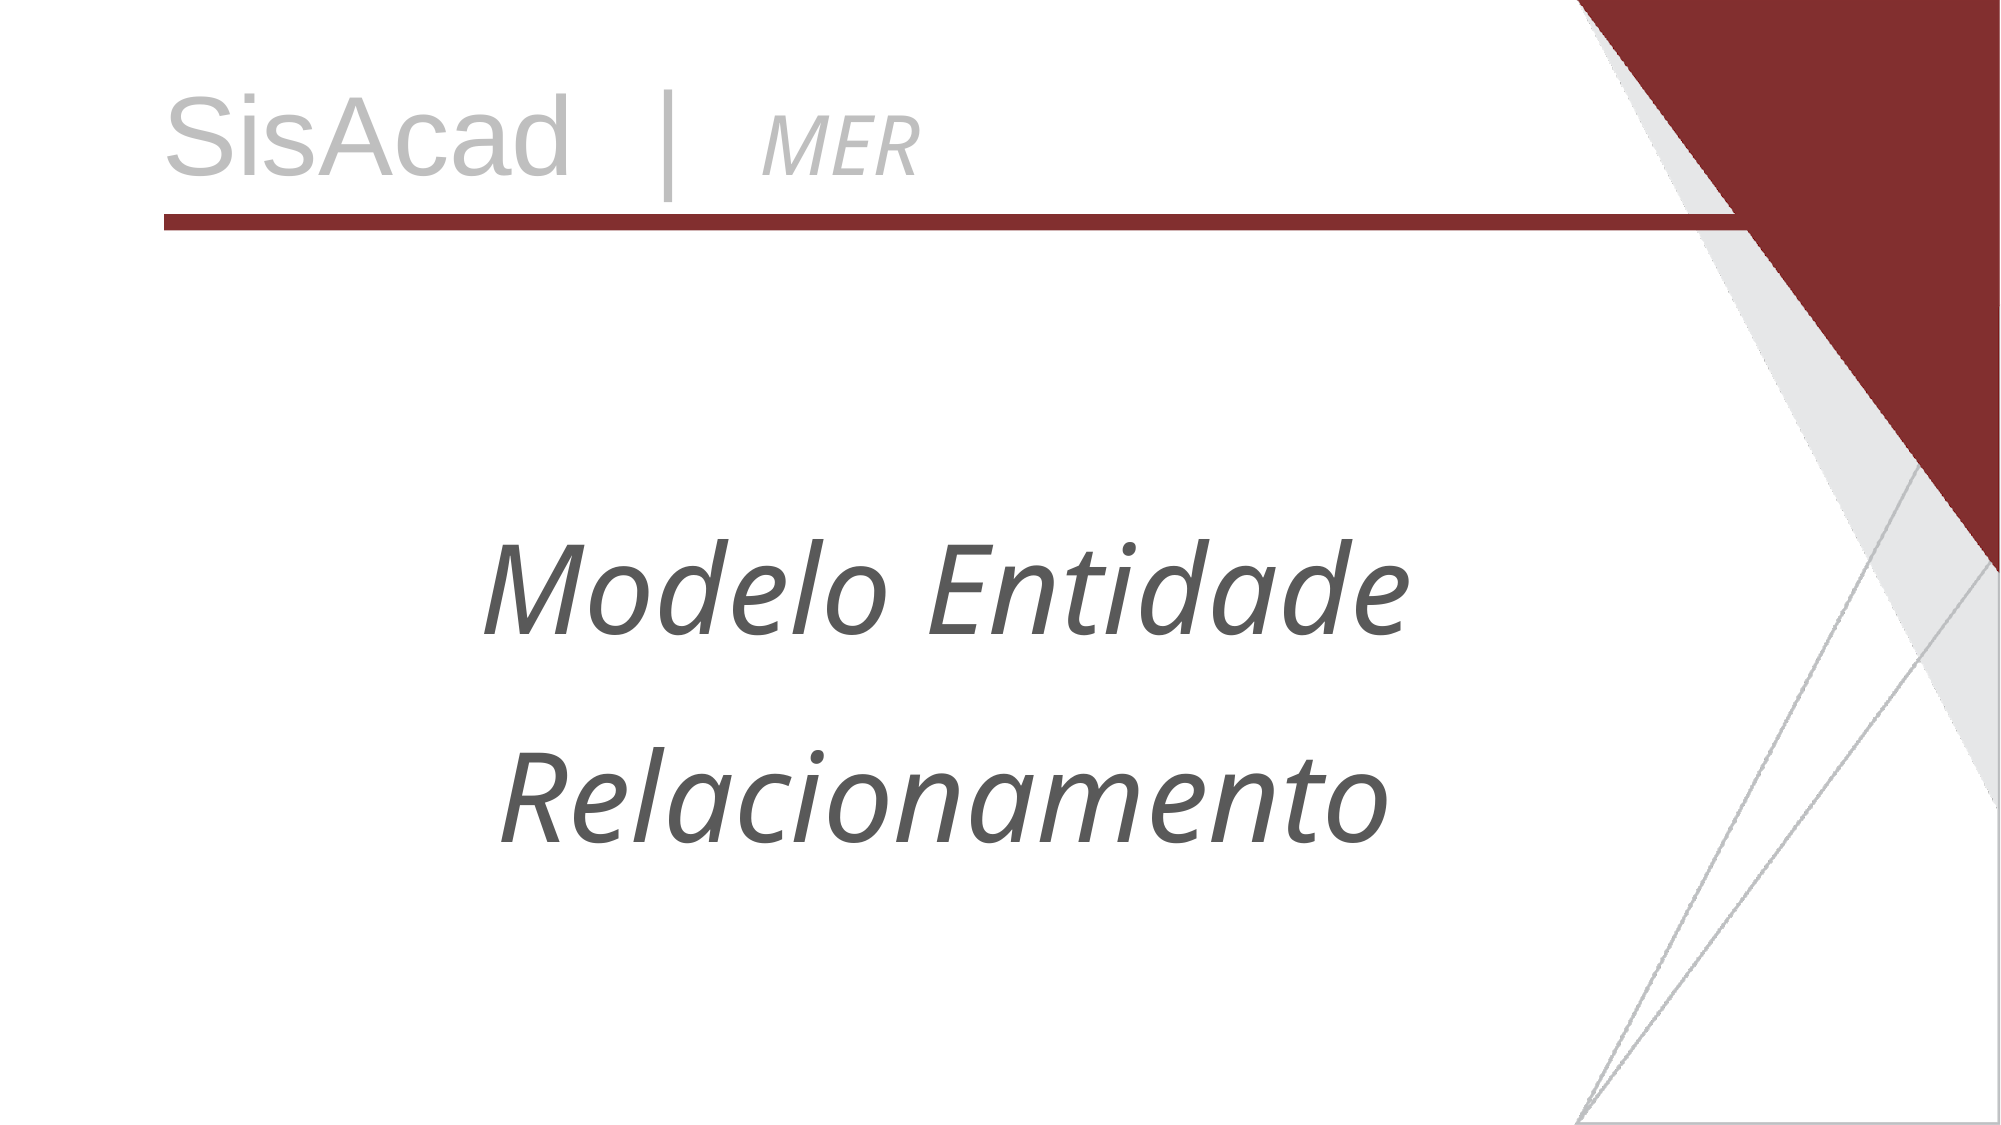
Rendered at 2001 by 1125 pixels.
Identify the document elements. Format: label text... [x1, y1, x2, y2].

text_box Modelo Entidade Relacionamento [164, 302, 1730, 1125]
picture [0, 0, 2001, 1125]
text_box [164, 214, 1927, 231]
text_box SisAcad | MER [147, 55, 1681, 208]
